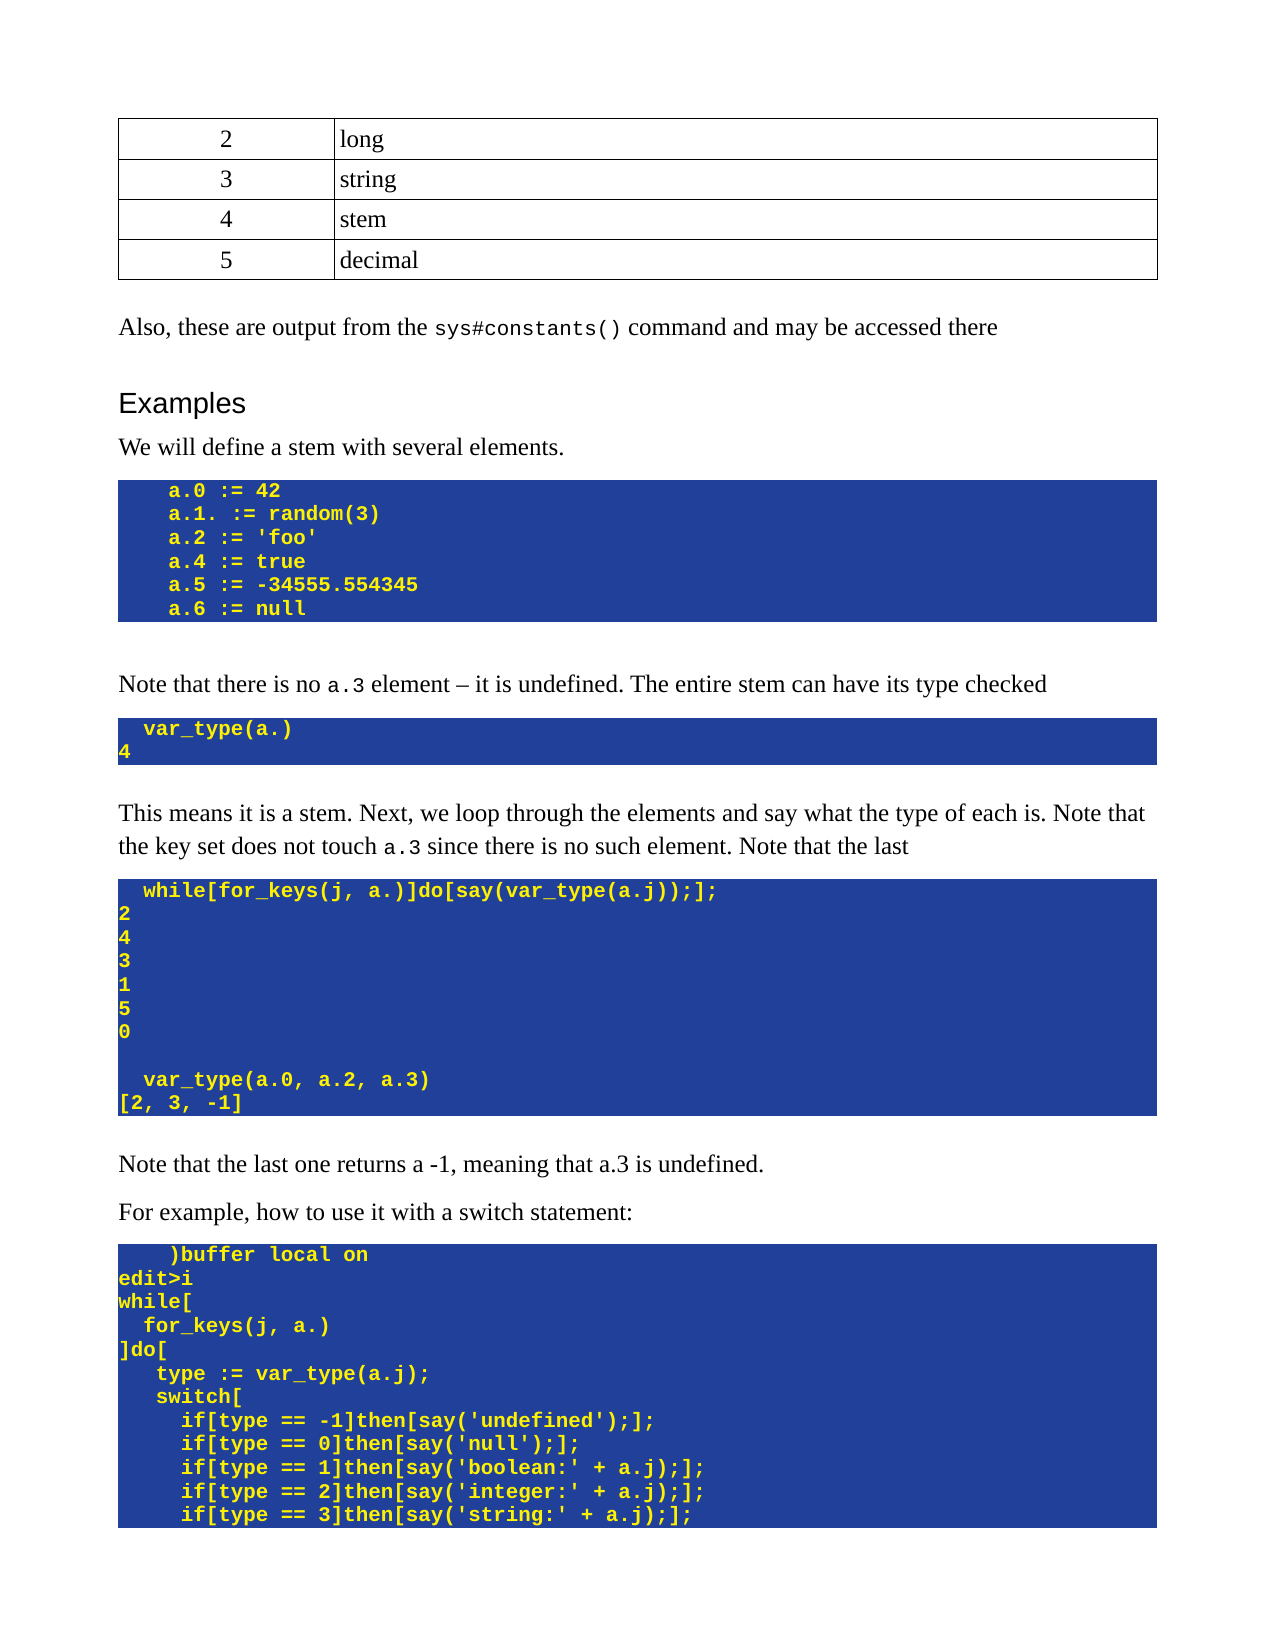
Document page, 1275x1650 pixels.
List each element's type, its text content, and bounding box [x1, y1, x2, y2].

table_cell 3 [119, 160, 334, 199]
text 3 [118, 951, 1157, 974]
text 1 [118, 974, 1157, 998]
text For example, how to use it with a switch statement: [118, 1197, 1157, 1225]
text while[for_keys(j, a.)]do[say(var_type(a.j));]; [118, 879, 1157, 903]
text a.4 := true [118, 551, 1157, 574]
text a.6 := null [118, 598, 1157, 622]
table_cell long [335, 119, 1157, 158]
text if[type == -1]then[say('undefined');]; [118, 1410, 1157, 1433]
text a.0 := 42 [118, 480, 1157, 503]
text a.1. := random(3) [118, 503, 1157, 527]
text Note that the last one returns a -1, meaning that a.3 is undefined. [118, 1116, 1157, 1178]
text ]do[ [118, 1339, 1157, 1362]
text var_type(a.) [118, 718, 1157, 741]
text for_keys(j, a.) [118, 1315, 1157, 1339]
text We will define a stem with several elements. [118, 432, 1157, 461]
text if[type == 2]then[say('integer:' + a.j);]; [118, 1481, 1157, 1504]
text a.5 := -34555.554345 [118, 574, 1157, 598]
text if[type == 3]then[say('string:' + a.j);]; [118, 1504, 1157, 1528]
text a.2 := 'foo' [118, 527, 1157, 551]
text )buffer local on [118, 1244, 1157, 1268]
text 0 [118, 1021, 1157, 1045]
text 4 [118, 927, 1157, 951]
text [2, 3, -1] [118, 1092, 1157, 1116]
text edit>i [118, 1268, 1157, 1292]
table_cell 2 [119, 119, 334, 158]
subtitle Examples [118, 386, 1157, 419]
table_cell decimal [335, 240, 1157, 279]
text 4 [118, 741, 1157, 765]
text 5 [118, 998, 1157, 1021]
text if[type == 1]then[say('boolean:' + a.j);]; [118, 1457, 1157, 1481]
text type := var_type(a.j); [118, 1362, 1157, 1386]
text This means it is a stem. Next, we loop through the elements and say what the type of each is. Note that the key set does not touch a.3 since there is no such element. Note that the last [118, 765, 1157, 861]
text if[type == 0]then[say('null');]; [118, 1433, 1157, 1457]
table_cell 4 [119, 200, 334, 239]
table_cell string [335, 160, 1157, 199]
text Note that there is no a.3 element – it is undefined. The entire stem can have its type checked [118, 669, 1157, 699]
text 2 [118, 903, 1157, 927]
text while[ [118, 1292, 1157, 1315]
text var_type(a.0, a.2, a.3) [118, 1069, 1157, 1092]
table_cell 5 [119, 240, 334, 279]
text switch[ [118, 1386, 1157, 1410]
table_cell stem [335, 200, 1157, 239]
text Also, these are output from the sys#constants() command and may be accessed there [118, 280, 1157, 342]
